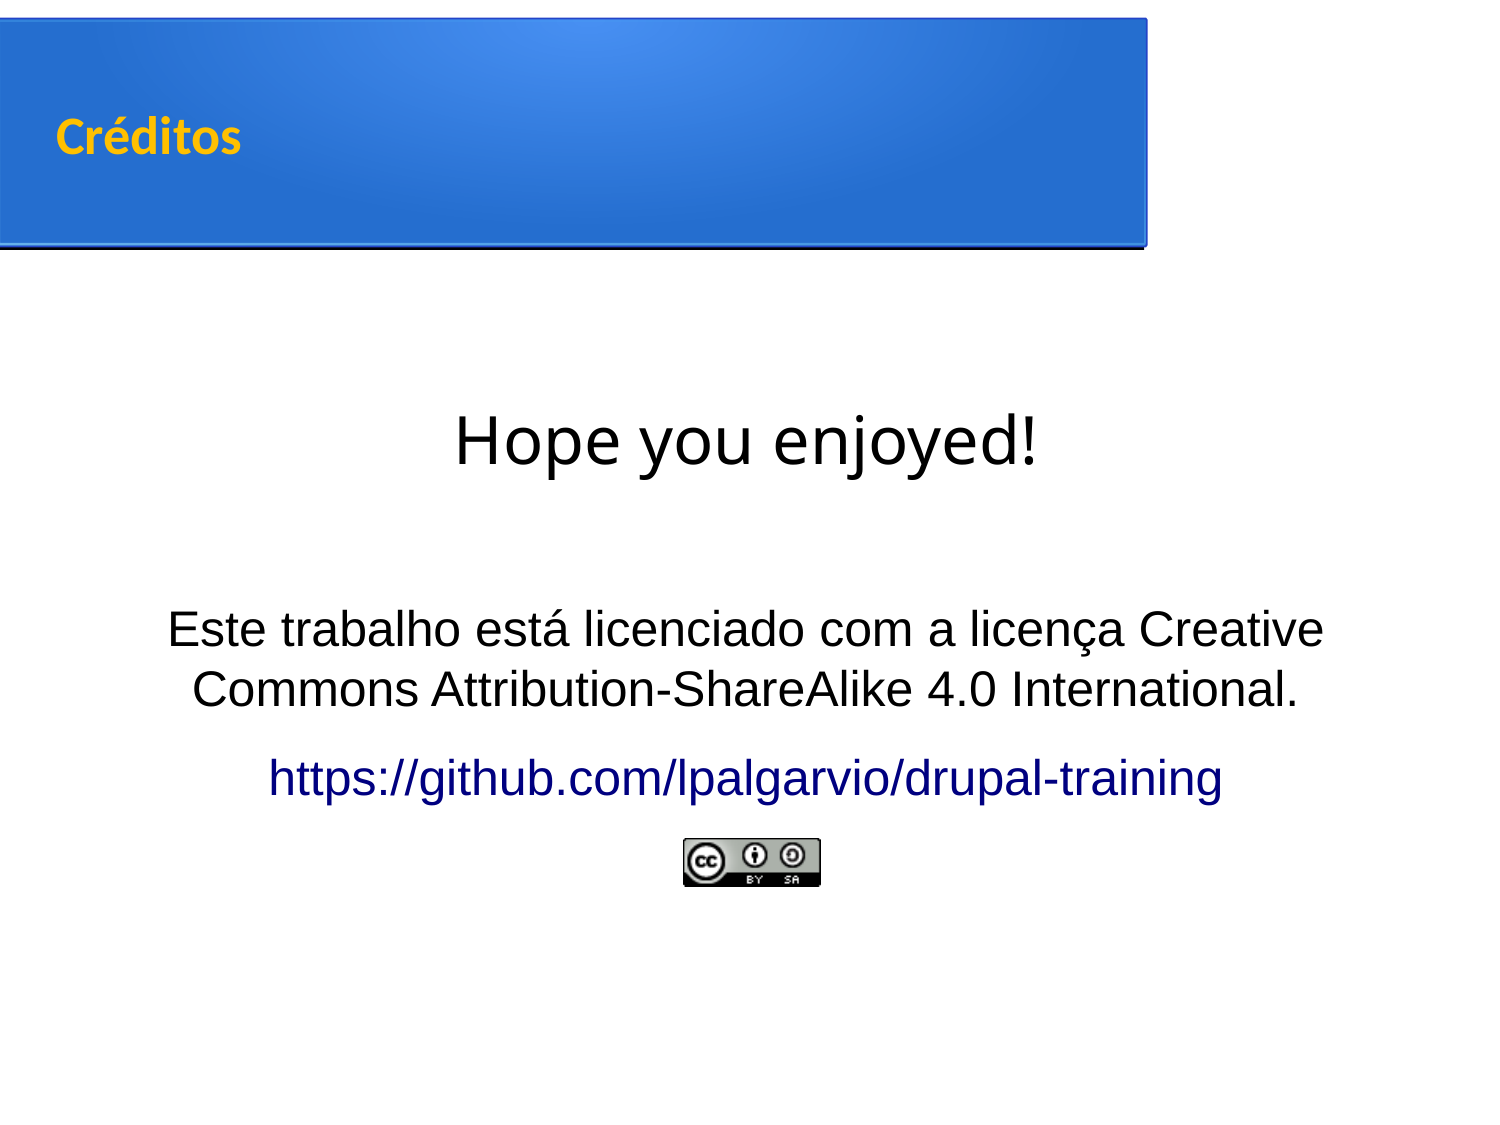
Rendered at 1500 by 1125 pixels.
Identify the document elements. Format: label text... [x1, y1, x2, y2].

list Hope you enjoyed! Este trabalho está licenciado com a licença Creative Commons Attribution-ShareAlike 4.0 International. https://github.com/lpalgarvio/drupal-training [39, 326, 1453, 966]
list Créditos [41, 41, 1111, 225]
picture [683, 838, 821, 887]
